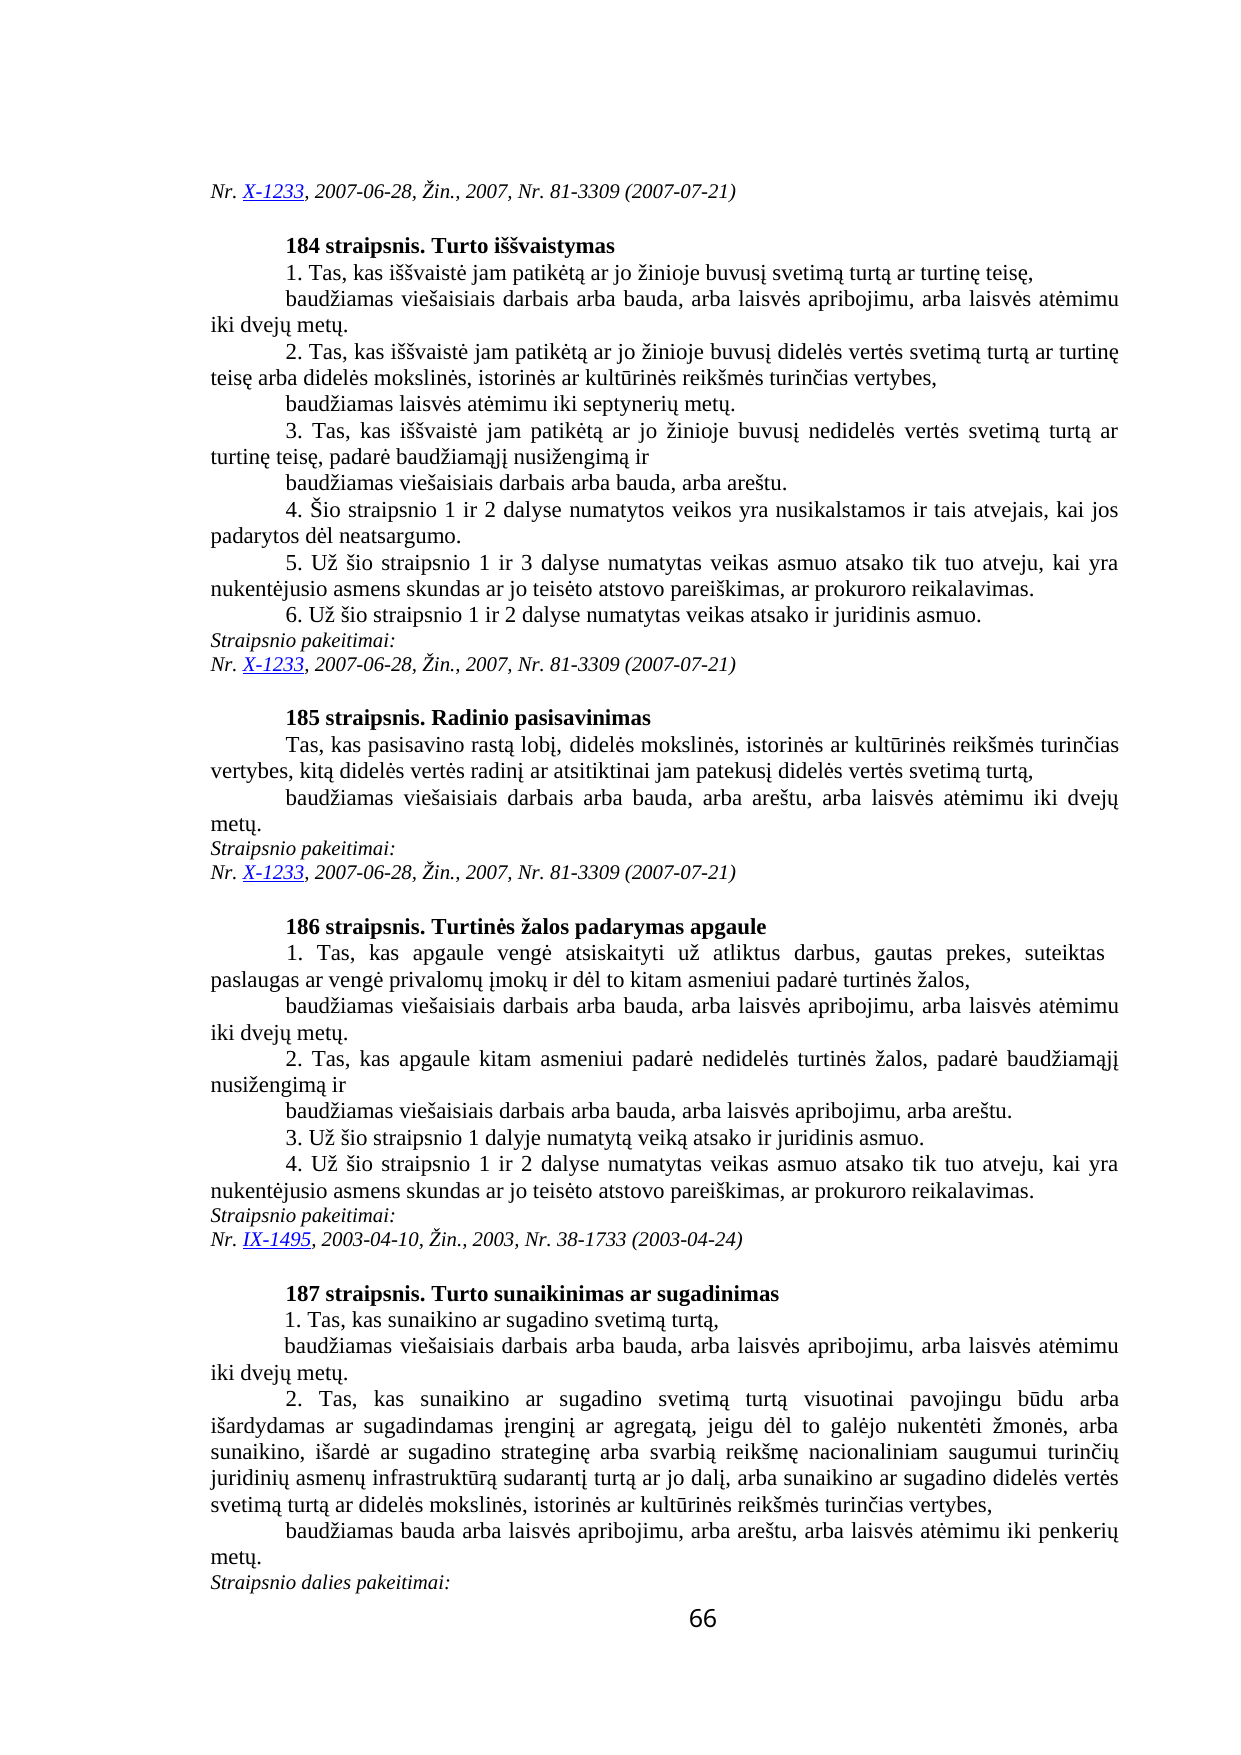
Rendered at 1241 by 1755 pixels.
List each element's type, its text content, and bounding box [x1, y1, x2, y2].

text baudžiamas bauda arba laisvės apribojimu, arba areštu, arba laisvės atėmimu iki penkerių metų. [210, 1517, 1120, 1570]
text 2. Tas, kas sunaikino ar sugadino svetimą turtą visuotinai pavojingu būdu arba išardydamas ar sugadindamas įrenginį ar agregatą, jeigu dėl to galėjo nukentėti žmonės, arba sunaikino, išardė ar sugadino strateginę arba svarbią reikšmę nacionaliniam saugumui turinčių juridinių asmenų infrastruktūrą sudarantį turtą ar jo dalį, arba sunaikino ar sugadino didelės vertės svetimą turtą ar didelės mokslinės, istorinės ar kultūrinės reikšmės turinčias vertybes, [210, 1385, 1120, 1517]
text 3. Už šio straipsnio 1 dalyje numatytą veiką atsako ir juridinis asmuo. [210, 1124, 1120, 1150]
text 1. Tas, kas iššvaistė jam patikėtą ar jo žinioje buvusį svetimą turtą ar turtinę teisę, [210, 259, 1120, 285]
text 6. Už šio straipsnio 1 ir 2 dalyse numatytas veikas atsako ir juridinis asmuo. [210, 601, 1120, 628]
text Nr. X-1233, 2007-06-28, Žin., 2007, Nr. 81-3309 (2007-07-21) [210, 179, 1120, 203]
text Nr. X-1233, 2007-06-28, Žin., 2007, Nr. 81-3309 (2007-07-21) [210, 860, 1120, 884]
text 4. Už šio straipsnio 1 ir 2 dalyse numatytas veikas asmuo atsako tik tuo atveju, kai yra nukentėjusio asmens skundas ar jo teisėto atstovo pareiškimas, ar prokuroro reikalavimas. [210, 1150, 1120, 1203]
text baudžiamas laisvės atėmimu iki septynerių metų. [210, 390, 1120, 417]
text Straipsnio pakeitimai: [210, 836, 1120, 860]
text Straipsnio dalies pakeitimai: [210, 1570, 1120, 1594]
text 1. Tas, kas sunaikino ar sugadino svetimą turtą, [210, 1306, 1120, 1333]
text 3. Tas, kas iššvaistė jam patikėtą ar jo žinioje buvusį nedidelės vertės svetimą turtą ar turtinę teisę, padarė baudžiamąjį nusižengimą ir [210, 417, 1120, 469]
text 184 straipsnis. Turto iššvaistymas [210, 232, 1120, 259]
text baudžiamas viešaisiais darbais arba bauda, arba laisvės apribojimu, arba laisvės atėmimu iki dvejų metų. [210, 285, 1120, 338]
text baudžiamas viešaisiais darbais arba bauda, arba laisvės apribojimu, arba laisvės atėmimu iki dvejų metų. [210, 1333, 1120, 1385]
text Nr. IX-1495, 2003-04-10, Žin., 2003, Nr. 38-1733 (2003-04-24) [210, 1227, 1120, 1251]
text 186 straipsnis. Turtinės žalos padarymas apgaule [210, 913, 1120, 939]
text 2. Tas, kas iššvaistė jam patikėtą ar jo žinioje buvusį didelės vertės svetimą turtą ar turtinę teisę arba didelės mokslinės, istorinės ar kultūrinės reikšmės turinčias vertybes, [210, 338, 1120, 390]
text baudžiamas viešaisiais darbais arba bauda, arba laisvės apribojimu, arba areštu. [210, 1098, 1120, 1124]
text 4. Šio straipsnio 1 ir 2 dalyse numatytos veikos yra nusikalstamos ir tais atvejais, kai jos padarytos dėl neatsargumo. [210, 496, 1120, 548]
text baudžiamas viešaisiais darbais arba bauda, arba areštu, arba laisvės atėmimu iki dvejų metų. [210, 783, 1120, 836]
text Tas, kas pasisavino rastą lobį, didelės mokslinės, istorinės ar kultūrinės reikšmės turinčias vertybes, kitą didelės vertės radinį ar atsitiktinai jam patekusį didelės vertės svetimą turtą, [210, 731, 1120, 783]
text Straipsnio pakeitimai: [210, 628, 1120, 652]
text Nr. X-1233, 2007-06-28, Žin., 2007, Nr. 81-3309 (2007-07-21) [210, 652, 1120, 704]
text baudžiamas viešaisiais darbais arba bauda, arba laisvės apribojimu, arba laisvės atėmimu iki dvejų metų. [210, 992, 1120, 1045]
text Straipsnio pakeitimai: [210, 1203, 1120, 1227]
text 187 straipsnis. Turto sunaikinimas ar sugadinimas [210, 1280, 1120, 1306]
text 185 straipsnis. Radinio pasisavinimas [210, 704, 1120, 731]
text 5. Už šio straipsnio 1 ir 3 dalyse numatytas veikas asmuo atsako tik tuo atveju, kai yra nukentėjusio asmens skundas ar jo teisėto atstovo pareiškimas, ar prokuroro reikalavimas. [210, 548, 1120, 601]
text 1. Tas, kas apgaule vengė atsiskaityti už atliktus darbus, gautas prekes, suteiktas paslaugas ar vengė privalomų įmokų ir dėl to kitam asmeniui padarė turtinės žalos, [210, 939, 1106, 992]
text baudžiamas viešaisiais darbais arba bauda, arba areštu. [210, 469, 1120, 496]
text 2. Tas, kas apgaule kitam asmeniui padarė nedidelės turtinės žalos, padarė baudžiamąjį nusižengimą ir [210, 1045, 1120, 1098]
